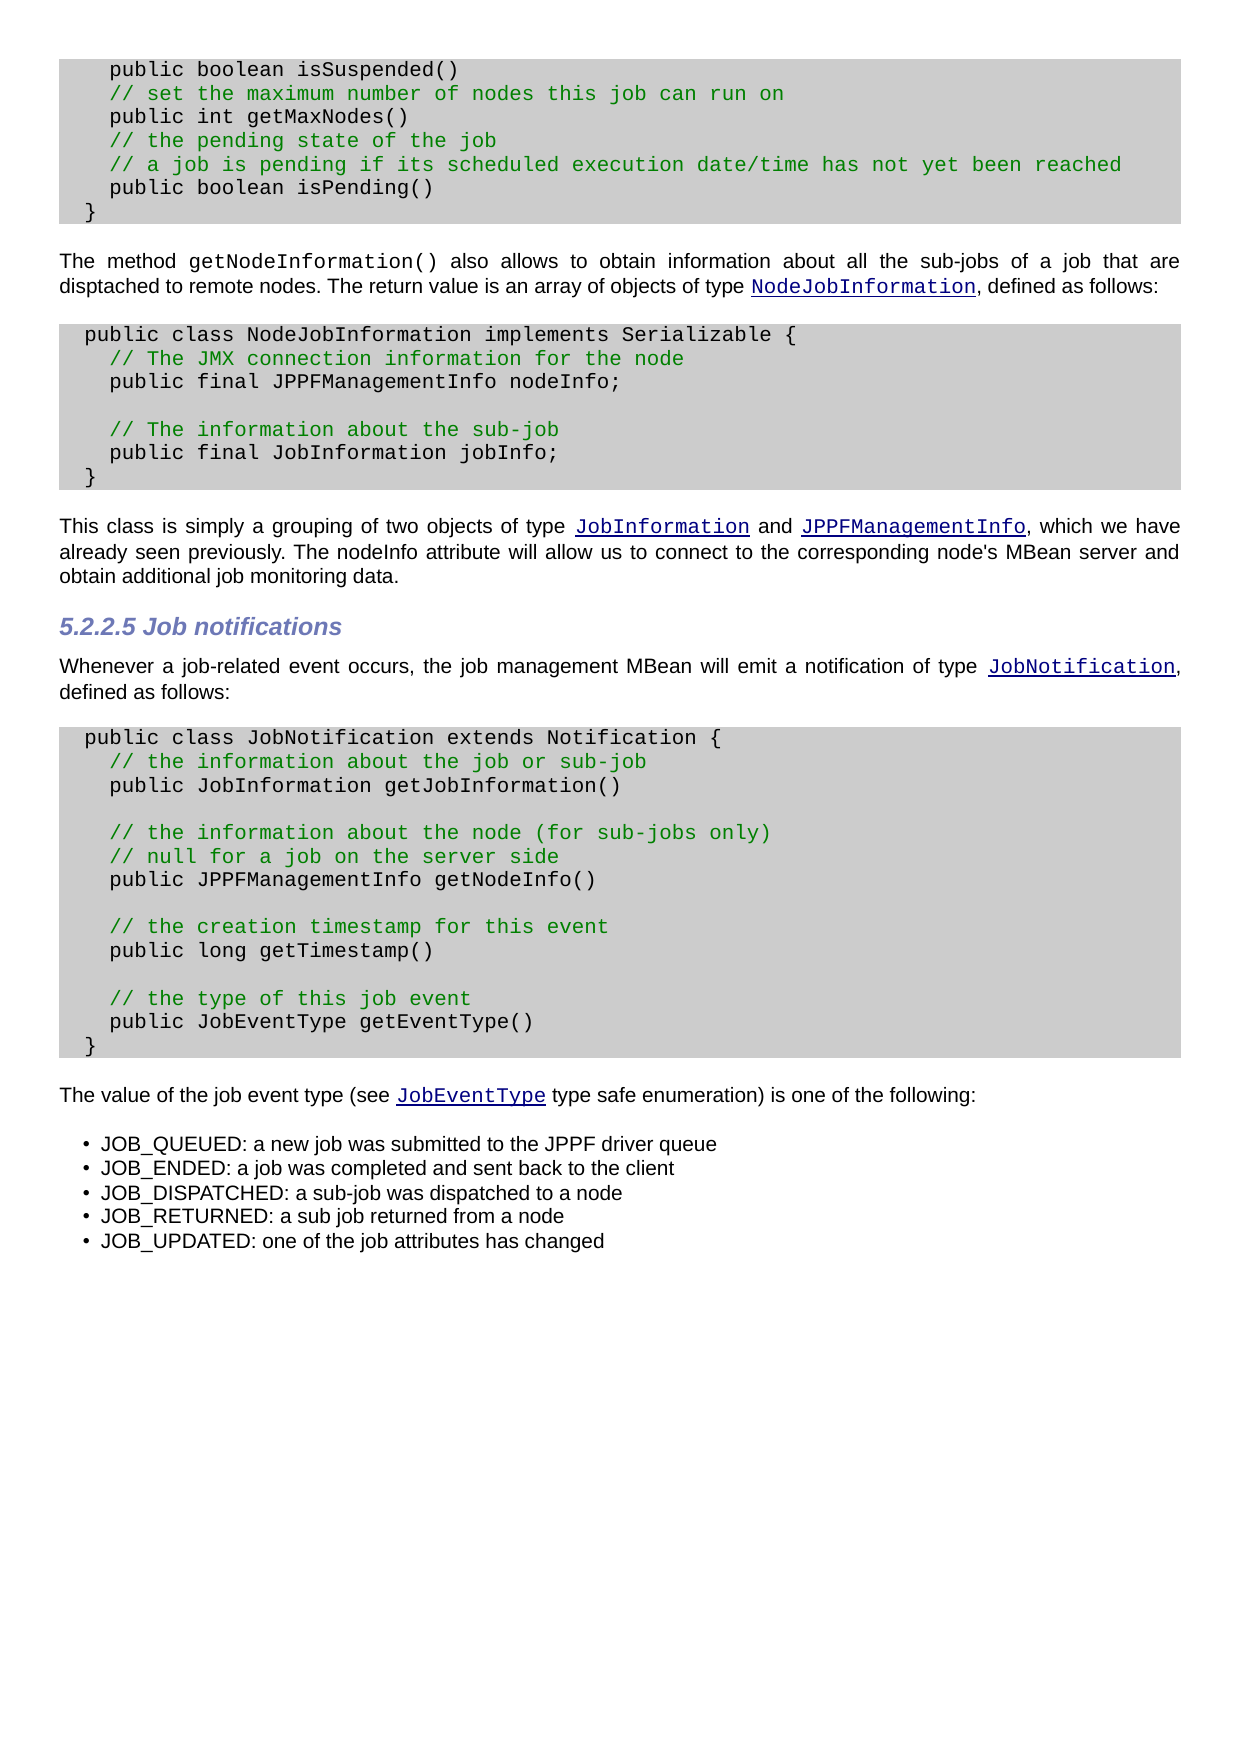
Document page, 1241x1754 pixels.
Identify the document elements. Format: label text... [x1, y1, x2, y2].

subtitle Job notifications [59, 612, 1181, 641]
text public long getTimestamp() [59, 940, 1181, 964]
text public class JobNotification extends Notification { [59, 727, 1181, 751]
text } [59, 201, 1181, 224]
text public int getMaxNodes() [59, 106, 1181, 130]
list JOB_UPDATED: one of the job attributes has changed [83, 1228, 1181, 1252]
text public boolean isPending() [59, 177, 1181, 201]
text This class is simply a grouping of two objects of type JobInformation and JPPFManagementInfo, which we have already seen previously. The nodeInfo attribute will allow us to connect to the corresponding node's MBean server and obtain additional job monitoring data. [59, 514, 1181, 587]
text The method getNodeInformation() also allows to obtain information about all the sub-jobs of a job that are disptached to remote nodes. The return value is an array of objects of type NodeJobInformation, defined as follows: [59, 248, 1181, 300]
text // The JMX connection information for the node [59, 348, 1181, 371]
text // the information about the node (for sub-jobs only) [59, 822, 1181, 846]
text // set the maximum number of nodes this job can run on [59, 83, 1181, 106]
text public boolean isSuspended() [59, 59, 1181, 83]
text public final JPPFManagementInfo nodeInfo; [59, 371, 1181, 395]
text } [59, 466, 1181, 490]
text // The information about the sub-job [59, 419, 1181, 442]
text public JobEventType getEventType() [59, 1011, 1181, 1035]
text // the type of this job event [59, 987, 1181, 1011]
text public final JobInformation jobInfo; [59, 442, 1181, 466]
list JOB_ENDED: a job was completed and sent back to the client [83, 1156, 1181, 1180]
text public JobInformation getJobInformation() [59, 775, 1181, 798]
text // a job is pending if its scheduled execution date/time has not yet been reached [59, 154, 1181, 177]
list JOB_RETURNED: a sub job returned from a node [83, 1204, 1181, 1228]
text // the information about the job or sub-job [59, 751, 1181, 775]
text // the pending state of the job [59, 130, 1181, 154]
text The value of the job event type (see JobEventType type safe enumeration) is one of the following: [59, 1082, 1181, 1108]
list JOB_QUEUED: a new job was submitted to the JPPF driver queue [83, 1132, 1181, 1156]
list JOB_DISPATCHED: a sub-job was dispatched to a node [83, 1180, 1181, 1204]
text // null for a job on the server side [59, 846, 1181, 869]
text Whenever a job-related event occurs, the job management MBean will emit a notification of type JobNotification, defined as follows: [59, 654, 1181, 703]
text public class NodeJobInformation implements Serializable { [59, 324, 1181, 348]
text // the creation timestamp for this event [59, 917, 1181, 940]
text } [59, 1035, 1181, 1058]
text public JPPFManagementInfo getNodeInfo() [59, 869, 1181, 893]
